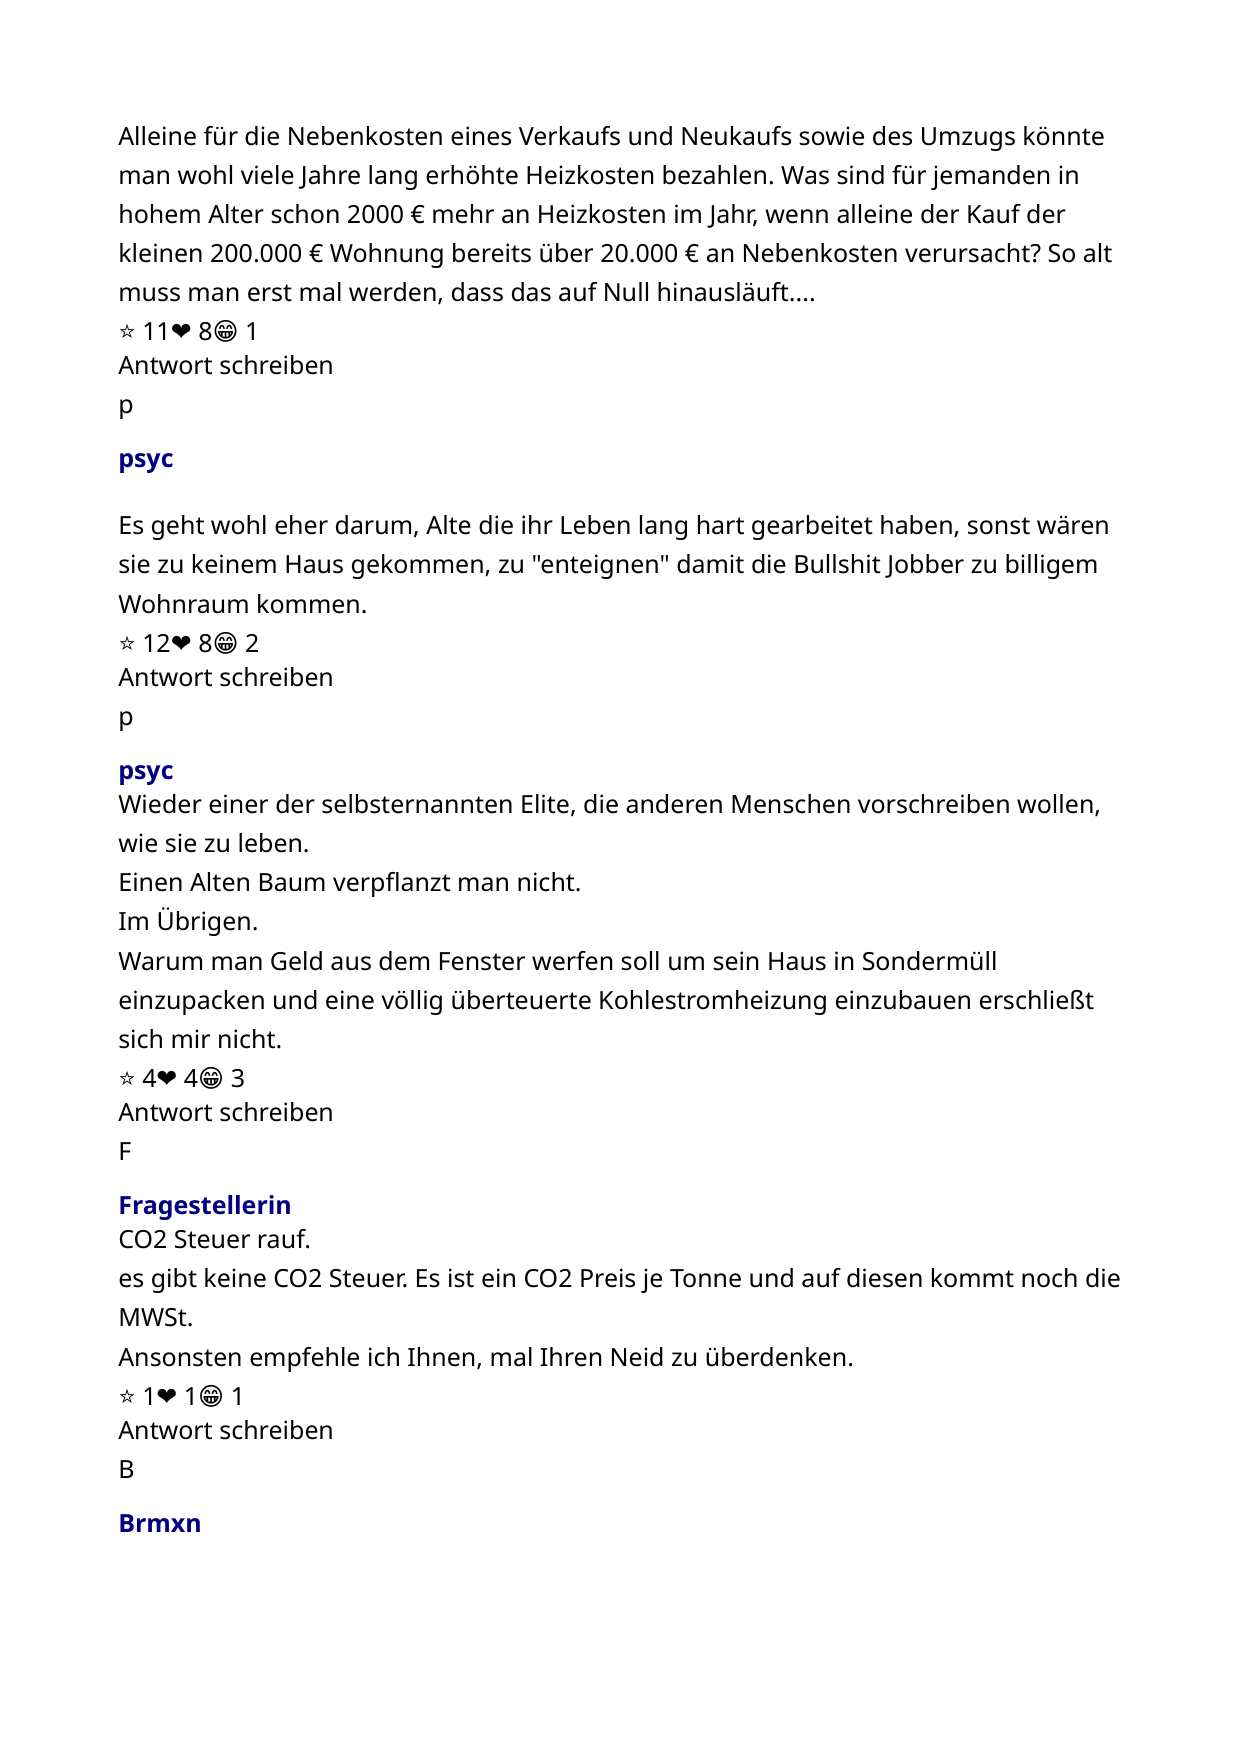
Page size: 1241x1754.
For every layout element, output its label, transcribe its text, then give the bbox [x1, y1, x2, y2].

text Antwort schreiben [118, 1412, 1122, 1447]
text ⭐️ 11❤️ 8😁 1 [118, 314, 1122, 348]
text Warum man Geld aus dem Fenster werfen soll um sein Haus in Sondermüll einzupacken und eine völlig überteuerte Kohlestromheizung einzubauen erschließt sich mir nicht. [118, 943, 1122, 1056]
subtitle Fragestellerin [118, 1188, 1122, 1222]
text B [118, 1452, 1122, 1486]
text Antwort schreiben [118, 1095, 1122, 1129]
text Alleine für die Nebenkosten eines Verkaufs und Neukaufs sowie des Umzugs könnte man wohl viele Jahre lang erhöhte Heizkosten bezahlen. Was sind für jemanden in hohem Alter schon 2000 € mehr an Heizkosten im Jahr, wenn alleine der Kauf der kleinen 200.000 € Wohnung bereits über 20.000 € an Nebenkosten verursacht? So alt muss man erst mal werden, dass das auf Null hinausläuft.... [118, 118, 1122, 309]
text Wieder einer der selbsternannten Elite, die anderen Menschen vorschreiben wollen, wie sie zu leben. Einen Alten Baum verpflanzt man nicht. Im Übrigen. [118, 787, 1122, 938]
text p [118, 699, 1122, 733]
text ⭐️ 12❤️ 8😁 2 [118, 626, 1122, 659]
text ⭐️ 1❤️ 1😁 1 [118, 1378, 1122, 1412]
text Antwort schreiben [118, 659, 1122, 694]
subtitle Brmxn [118, 1505, 1122, 1539]
text CO2 Steuer rauf. [118, 1222, 1122, 1256]
text es gibt keine CO2 Steuer. Es ist ein CO2 Preis je Tonne und auf diesen kommt noch die MWSt. [118, 1261, 1122, 1334]
text Antwort schreiben [118, 348, 1122, 382]
text Ansonsten empfehle ich Ihnen, mal Ihren Neid zu überdenken. [118, 1339, 1122, 1373]
text Es geht wohl eher darum, Alte die ihr Leben lang hart gearbeitet haben, sonst wären sie zu keinem Haus gekommen, zu "enteignen" damit die Bullshit Jobber zu billigem Wohnraum kommen. [118, 508, 1122, 620]
subtitle psyc [118, 752, 1122, 787]
text F [118, 1134, 1122, 1168]
text p [118, 387, 1122, 421]
subtitle psyc [118, 441, 1122, 475]
text ⭐️ 4❤️ 4😁 3 [118, 1061, 1122, 1095]
